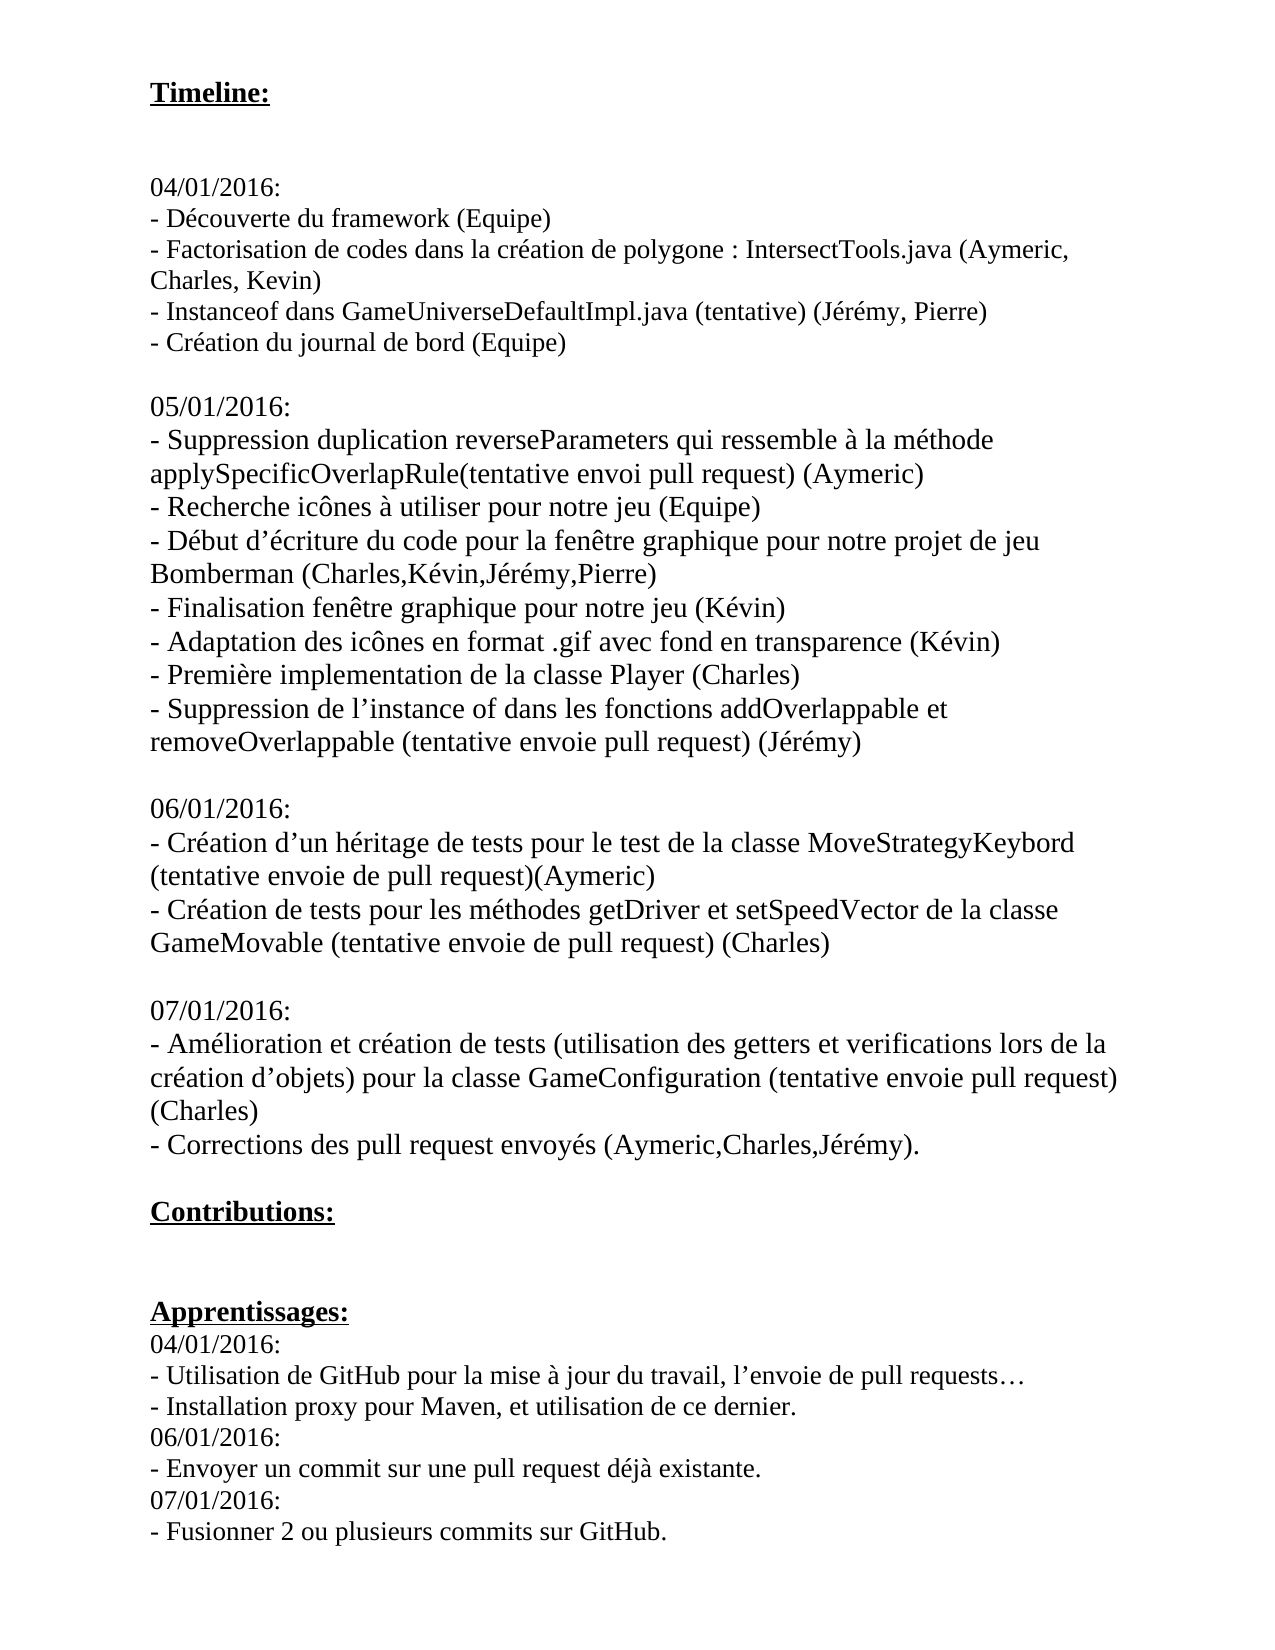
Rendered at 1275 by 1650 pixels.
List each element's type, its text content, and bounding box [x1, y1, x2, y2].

text - Corrections des pull request envoyés (Aymeric,Charles,Jérémy). [150, 1127, 1125, 1160]
text - Recherche icônes à utiliser pour notre jeu (Equipe) [150, 489, 1125, 523]
text - Adaptation des icônes en format .gif avec fond en transparence (Kévin) [150, 624, 1125, 657]
text - Création de tests pour les méthodes getDriver et setSpeedVector de la classe GameMovable (tentative envoie de pull request) (Charles) [150, 892, 1125, 959]
text 06/01/2016: [150, 1421, 1125, 1453]
text - Création du journal de bord (Equipe) [150, 327, 1125, 358]
text - Finalisation fenêtre graphique pour notre jeu (Kévin) [150, 590, 1125, 624]
text 07/01/2016: [150, 993, 1125, 1026]
text - Première implementation de la classe Player (Charles) [150, 657, 1125, 691]
text 06/01/2016: [150, 791, 1125, 825]
text - Création d’un héritage de tests pour le test de la classe MoveStrategyKeybord (tentative envoie de pull request)(Aymeric) [150, 825, 1125, 892]
text - Début d’écriture du code pour la fenêtre graphique pour notre projet de jeu Bomberman (Charles,Kévin,Jérémy,Pierre) [150, 523, 1125, 590]
text - Suppression de l’instance of dans les fonctions addOverlappable et removeOverlappable (tentative envoie pull request) (Jérémy) [150, 691, 1125, 758]
text - Instanceof dans GameUniverseDefaultImpl.java (tentative) (Jérémy, Pierre) [150, 295, 1125, 327]
text - Amélioration et création de tests (utilisation des getters et verifications lors de la création d’objets) pour la classe GameConfiguration (tentative envoie pull request)(Charles) [150, 1026, 1125, 1127]
text 04/01/2016: [150, 171, 1125, 202]
text 04/01/2016: [150, 1328, 1125, 1359]
text - Factorisation de codes dans la création de polygone : IntersectTools.java (Aymeric, Charles, Kevin) [150, 233, 1125, 295]
text - Utilisation de GitHub pour la mise à jour du travail, l’envoie de pull requests… [150, 1359, 1125, 1390]
text - Installation proxy pour Maven, et utilisation de ce dernier. [150, 1390, 1125, 1421]
text 05/01/2016: [150, 389, 1125, 422]
text - Envoyer un commit sur une pull request déjà existante. [150, 1453, 1125, 1484]
text - Fusionner 2 ou plusieurs commits sur GitHub. [150, 1515, 1125, 1546]
text 07/01/2016: [150, 1484, 1125, 1515]
text Apprentissages: [150, 1294, 1125, 1328]
text Timeline: [150, 75, 1125, 108]
text Contributions: [150, 1194, 1125, 1227]
text - Suppression duplication reverseParameters qui ressemble à la méthode applySpecificOverlapRule(tentative envoi pull request) (Aymeric) [150, 422, 1125, 489]
text - Découverte du framework (Equipe) [150, 202, 1125, 233]
